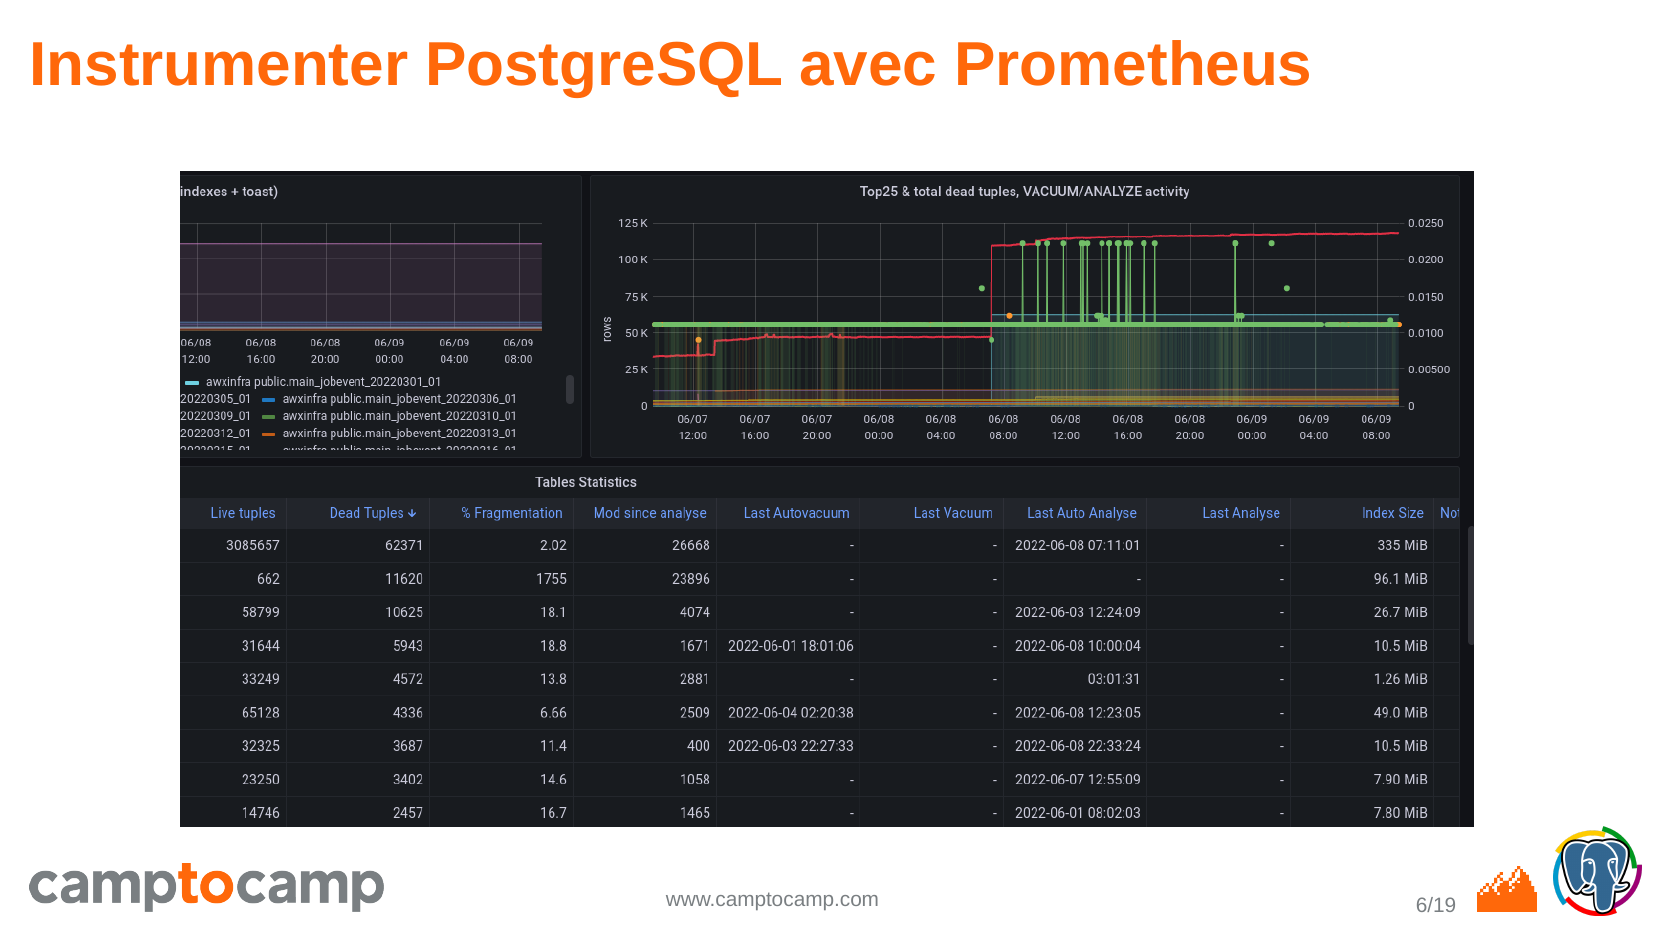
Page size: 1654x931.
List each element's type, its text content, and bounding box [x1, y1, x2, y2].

picture [1477, 866, 1537, 912]
title Instrumenter PostgreSQL avec Prometheus [29, 29, 1625, 156]
picture [29, 863, 384, 912]
picture [180, 171, 1474, 827]
picture [1553, 826, 1642, 916]
